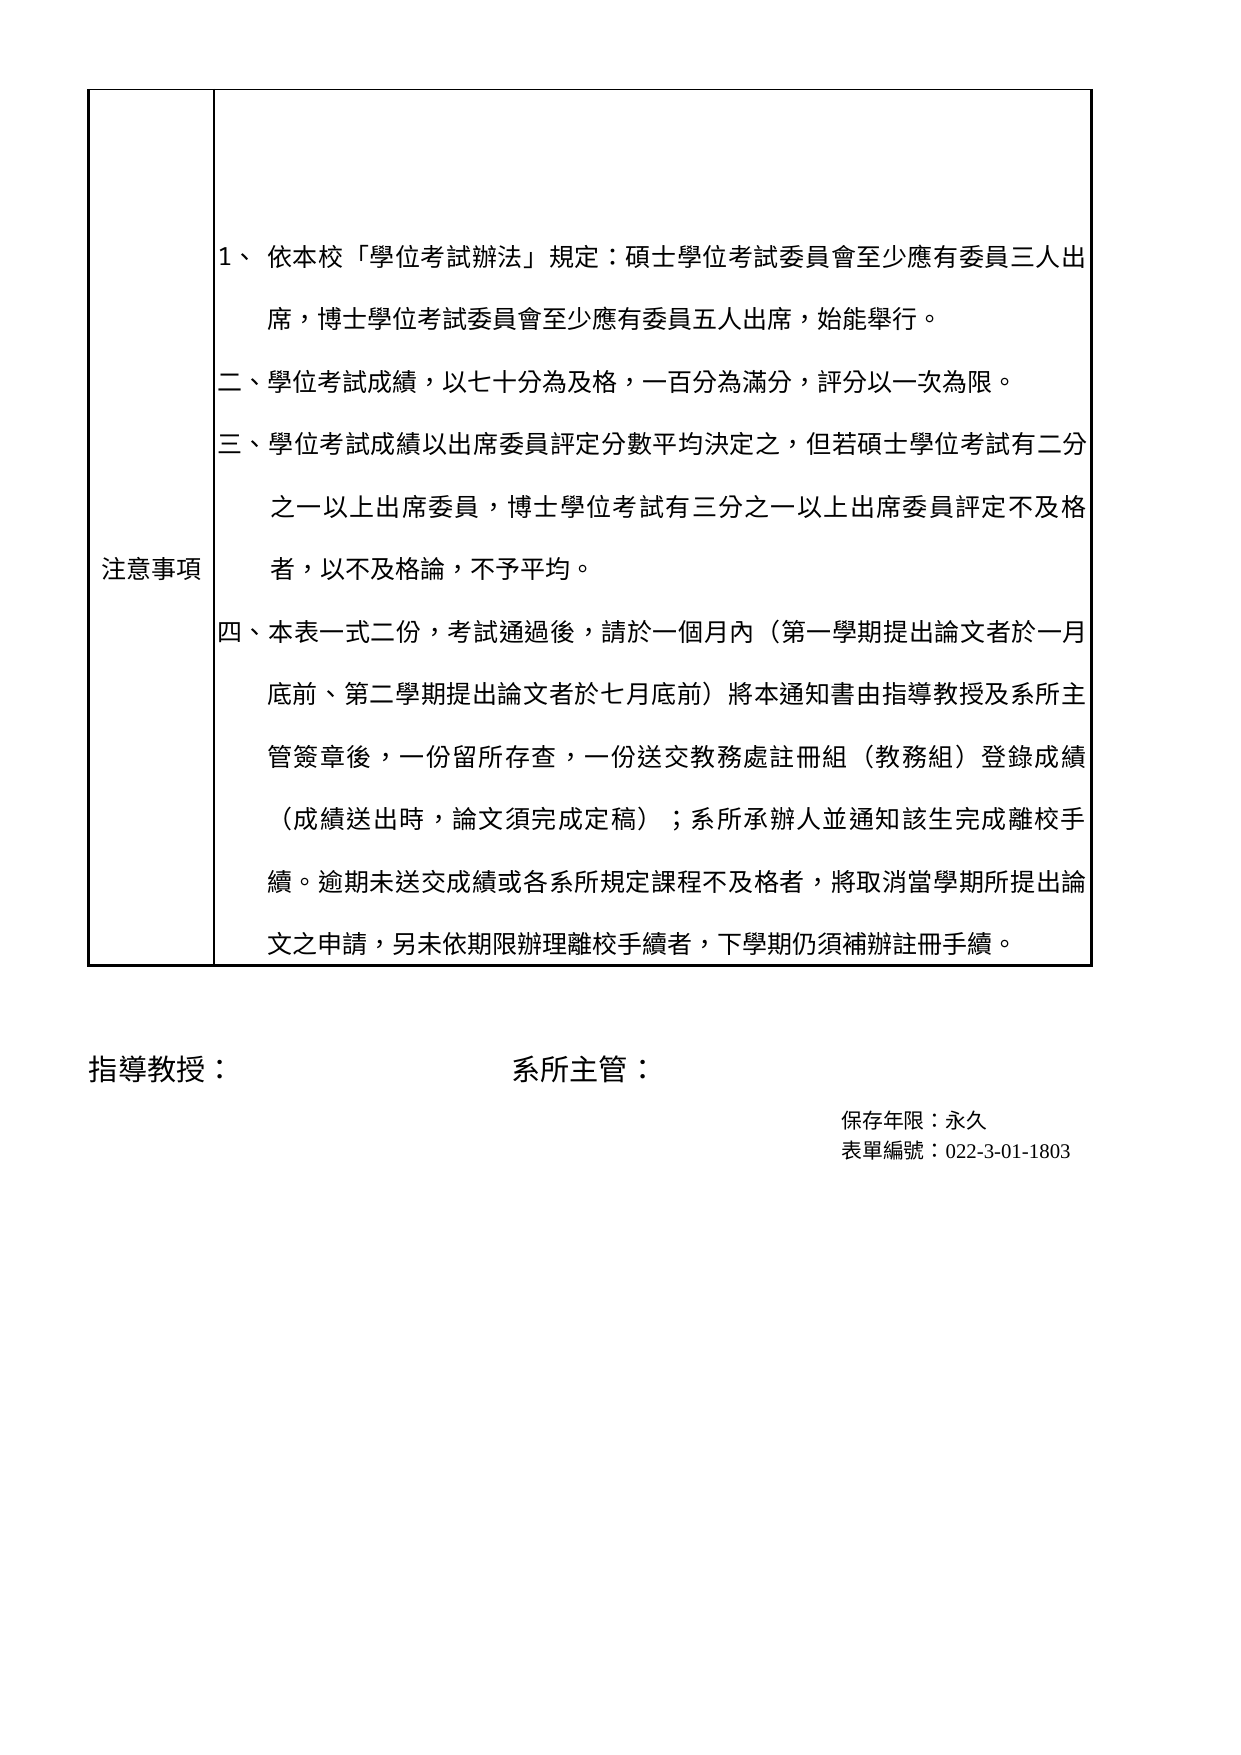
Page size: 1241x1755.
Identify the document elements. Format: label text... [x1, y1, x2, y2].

table_cell 依本校「學位考試辦法」規定：碩士學位考試委員會至少應有委員三人出席，博士學位考試委員會至少應有委員五人出席，始能舉行。 二、學位考試成績，以七十分為及格，一百分為滿分，評分以一次為限。 三、學位考試成績以出席委員評定分數平均決定之，但若碩士學位考試有二分之一以上出席委員，博士學位考試有三分之一以上出席委員評定不及格者，以不及格論，不予平均。 四、本表一式二份，考試通過後，請於一個月內（第一學期提出論文者於一月底前、第二學期提出論文者於七月底前）將本通知書由指導教授及系所主管簽章後，一份留所存查，一份送交教務處註冊組（教務組）登錄成績（成績送出時，論文須完成定稿）；系所承辦人並通知該生完成離校手續。逾期未送交成績或各系所規定課程不及格者，將取消當學期所提出論文之申請，另未依期限辦理離校手續者，下學期仍須補辦註冊手續。 [215, 90, 1090, 964]
text 保存年限：永久 [841, 1104, 1074, 1135]
text 指導教授： 系所主管： [89, 1026, 1152, 1089]
text [826, 1097, 1089, 1172]
table_cell 注意事項 [90, 90, 213, 964]
text 表單編號：022-3-01-1803 [841, 1135, 1074, 1164]
